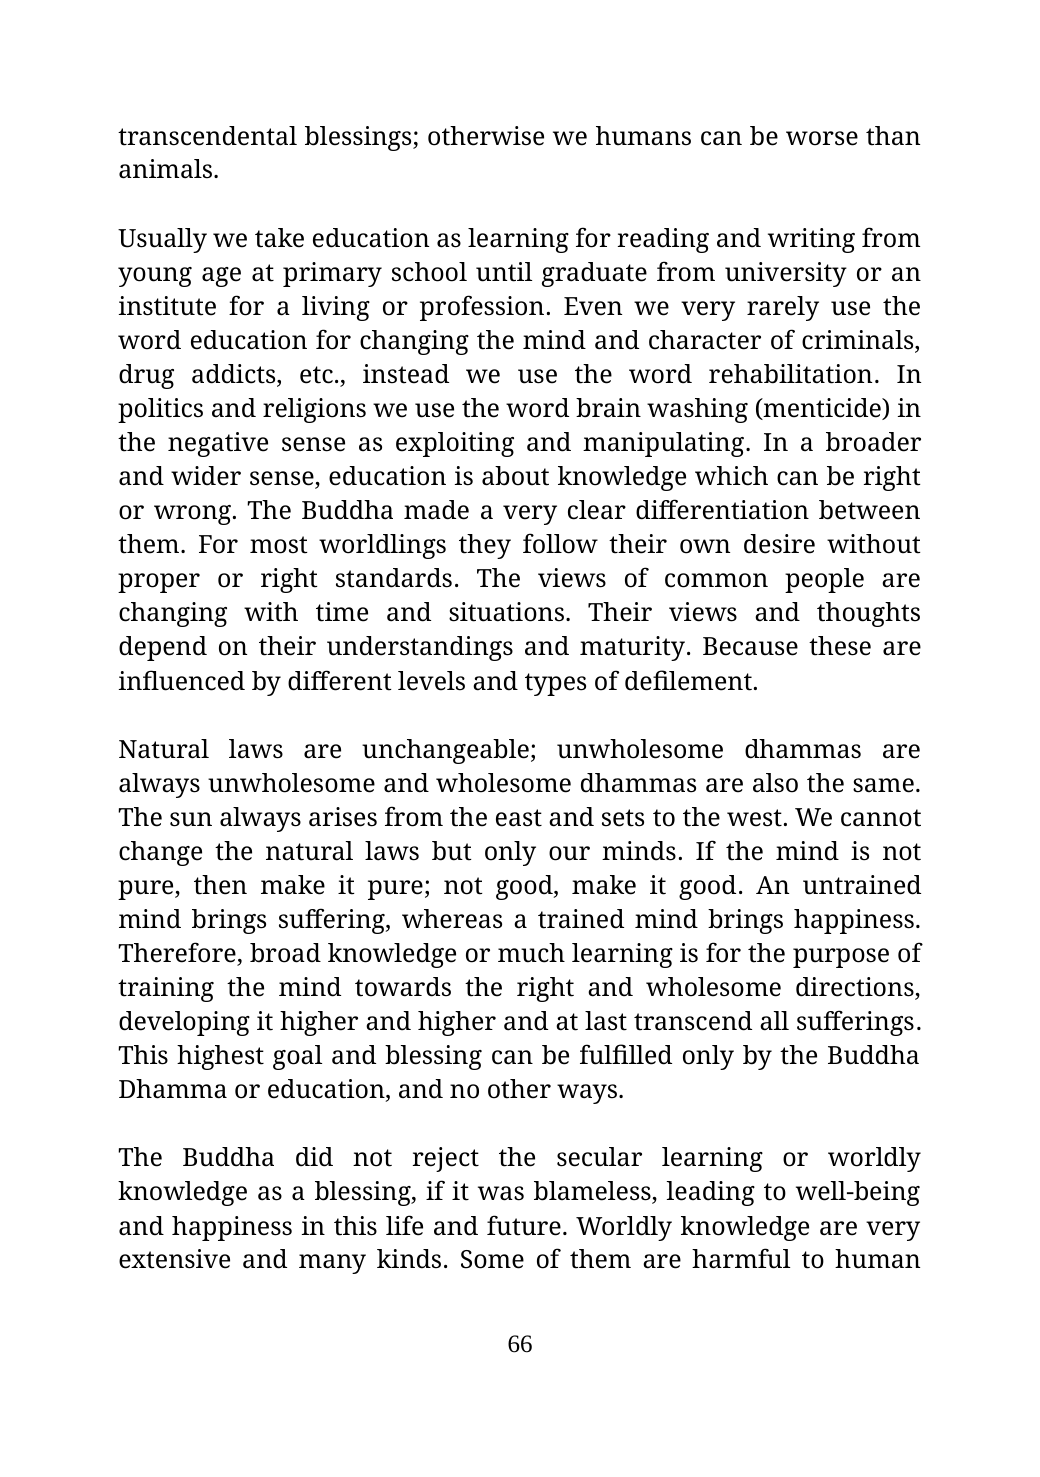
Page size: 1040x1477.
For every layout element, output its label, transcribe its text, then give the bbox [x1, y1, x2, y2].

text Usually we take education as learning for reading and writing from young age at primary school until graduate from university or an institute for a living or profession. Even we very rarely use the word education for changing the mind and character of criminals, drug addicts, etc., instead we use the word rehabilitation. In politics and religions we use the word brain washing (menticide) in the negative sense as exploiting and manipulating. In a broader and wider sense, education is about knowledge which can be right or wrong. The Buddha made a very clear differentiation between them. For most worldlings they follow their own desire without proper or right standards. The views of common people are changing with time and situations. Their views and thoughts depend on their understandings and maturity. Because these are influenced by different levels and types of defilement. [118, 220, 922, 697]
text transcendental blessings; otherwise we humans can be worse than animals. [118, 118, 922, 186]
text Natural laws are unchangeable; unwholesome dhammas are always unwholesome and wholesome dhammas are also the same. The sun always arises from the east and sets to the west. We cannot change the natural laws but only our minds. If the mind is not pure, then make it pure; not good, make it good. An untrained mind brings suffering, whereas a trained mind brings happiness. Therefore, broad knowledge or much learning is for the purpose of training the mind towards the right and wholesome directions, developing it higher and higher and at last transcend all sufferings. This highest goal and blessing can be fulfilled only by the Buddha Dhamma or education, and no other ways. [118, 731, 922, 1106]
text The Buddha did not reject the secular learning or worldly knowledge as a blessing, if it was blameless, leading to well-being and happiness in this life and future. Worldly knowledge are very extensive and many kinds. Some of them are harmful to human [118, 1140, 922, 1276]
